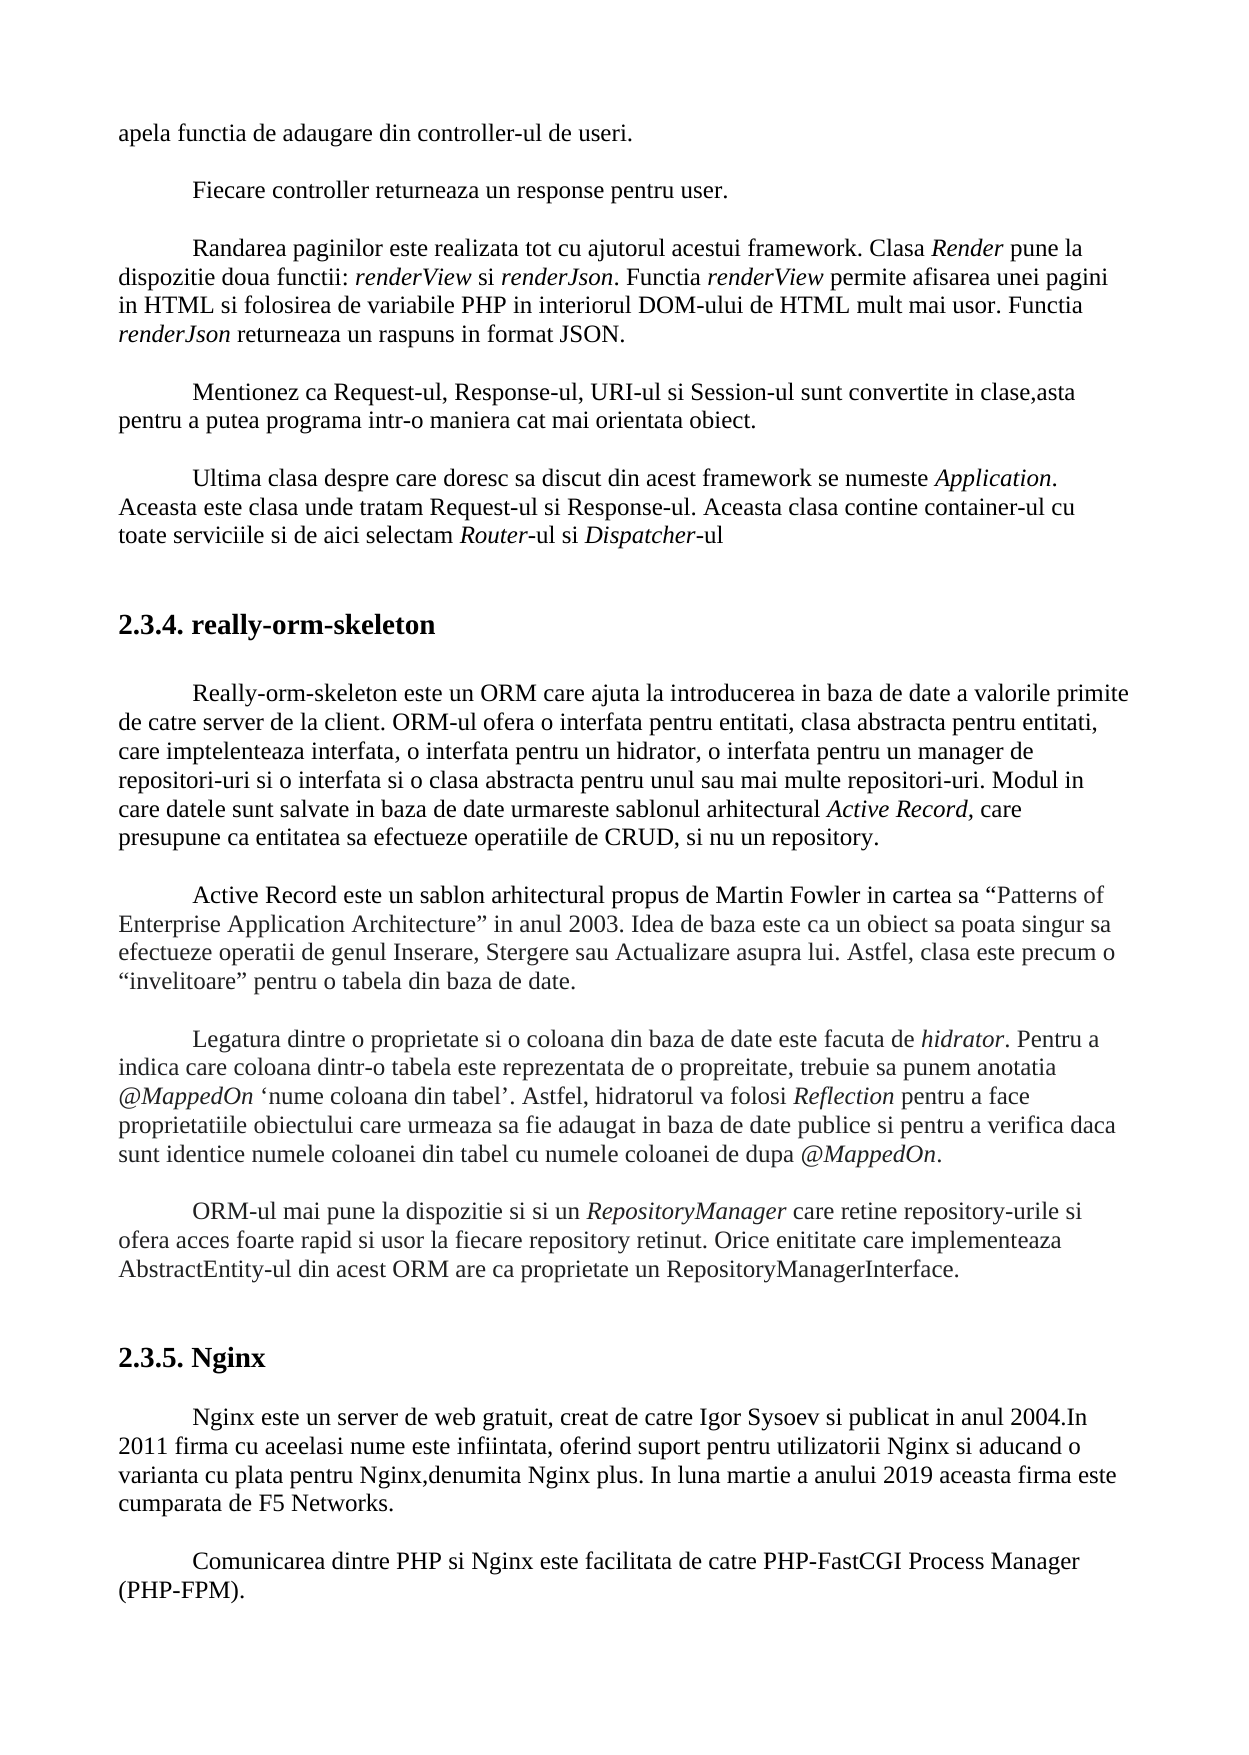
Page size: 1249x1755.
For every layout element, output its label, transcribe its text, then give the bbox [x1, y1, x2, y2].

text Really-orm-skeleton este un ORM care ajuta la introducerea in baza de date a valorile primite de catre server de la client. ORM-ul ofera o interfata pentru entitati, clasa abstracta pentru entitati, care imptelenteaza interfata, o interfata pentru un hidrator, o interfata pentru un manager de repositori-uri si o interfata si o clasa abstracta pentru unul sau mai multe repositori-uri. Modul in care datele sunt salvate in baza de date urmareste sablonul arhitectural Active Record, care presupune ca entitatea sa efectueze operatiile de CRUD, si nu un repository. [118, 674, 1130, 851]
text ORM-ul mai pune la dispozitie si si un RepositoryManager care retine repository-urile si ofera acces foarte rapid si usor la fiecare repository retinut. Orice enititate care implementeaza AbstractEntity-ul din acest ORM are ca proprietate un RepositoryManagerInterface. [118, 1196, 1130, 1282]
text 2.3.5. Nginx [118, 1340, 1130, 1373]
text Fiecare controller returneaza un response pentru user. [118, 176, 1130, 204]
text Active Record este un sablon arhitectural propus de Martin Fowler in cartea sa “Patterns of Enterprise Application Architecture” in anul 2003. Idea de baza este ca un obiect sa poata singur sa efectueze operatii de genul Inserare, Stergere sau Actualizare asupra lui. Astfel, clasa este precum o “invelitoare” pentru o tabela din baza de date. [118, 880, 1130, 995]
text Randarea paginilor este realizata tot cu ajutorul acestui framework. Clasa Render pune la dispozitie doua functii: renderView si renderJson. Functia renderView permite afisarea unei pagini in HTML si folosirea de variabile PHP in interiorul DOM-ului de HTML mult mai usor. Functia renderJson returneaza un raspuns in format JSON. [118, 233, 1130, 348]
text Ultima clasa despre care doresc sa discut din acest framework se numeste Application. Aceasta este clasa unde tratam Request-ul si Response-ul. Aceasta clasa contine container-ul cu toate serviciile si de aici selectam Router-ul si Dispatcher-ul [118, 463, 1130, 549]
text 2.3.4. really-orm-skeleton [118, 607, 1130, 640]
text Nginx este un server de web gratuit, creat de catre Igor Sysoev si publicat in anul 2004.In 2011 firma cu aceelasi nume este infiintata, oferind suport pentru utilizatorii Nginx si aducand o varianta cu plata pentru Nginx,denumita Nginx plus. In luna martie a anului 2019 aceasta firma este cumparata de F5 Networks. [118, 1402, 1130, 1517]
text Legatura dintre o proprietate si o coloana din baza de date este facuta de hidrator. Pentru a indica care coloana dintr-o tabela este reprezentata de o propreitate, trebuie sa punem anotatia @MappedOn ‘nume coloana din tabel’. Astfel, hidratorul va folosi Reflection pentru a face proprietatiile obiectului care urmeaza sa fie adaugat in baza de date publice si pentru a verifica daca sunt identice numele coloanei din tabel cu numele coloanei de dupa @MappedOn. [118, 1024, 1130, 1167]
text apela functia de adaugare din controller-ul de useri. [118, 118, 1130, 147]
text Comunicarea dintre PHP si Nginx este facilitata de catre PHP-FastCGI Process Manager (PHP-FPM). [118, 1546, 1130, 1603]
text Mentionez ca Request-ul, Response-ul, URI-ul si Session-ul sunt convertite in clase,asta pentru a putea programa intr-o maniera cat mai orientata obiect. [118, 377, 1130, 434]
